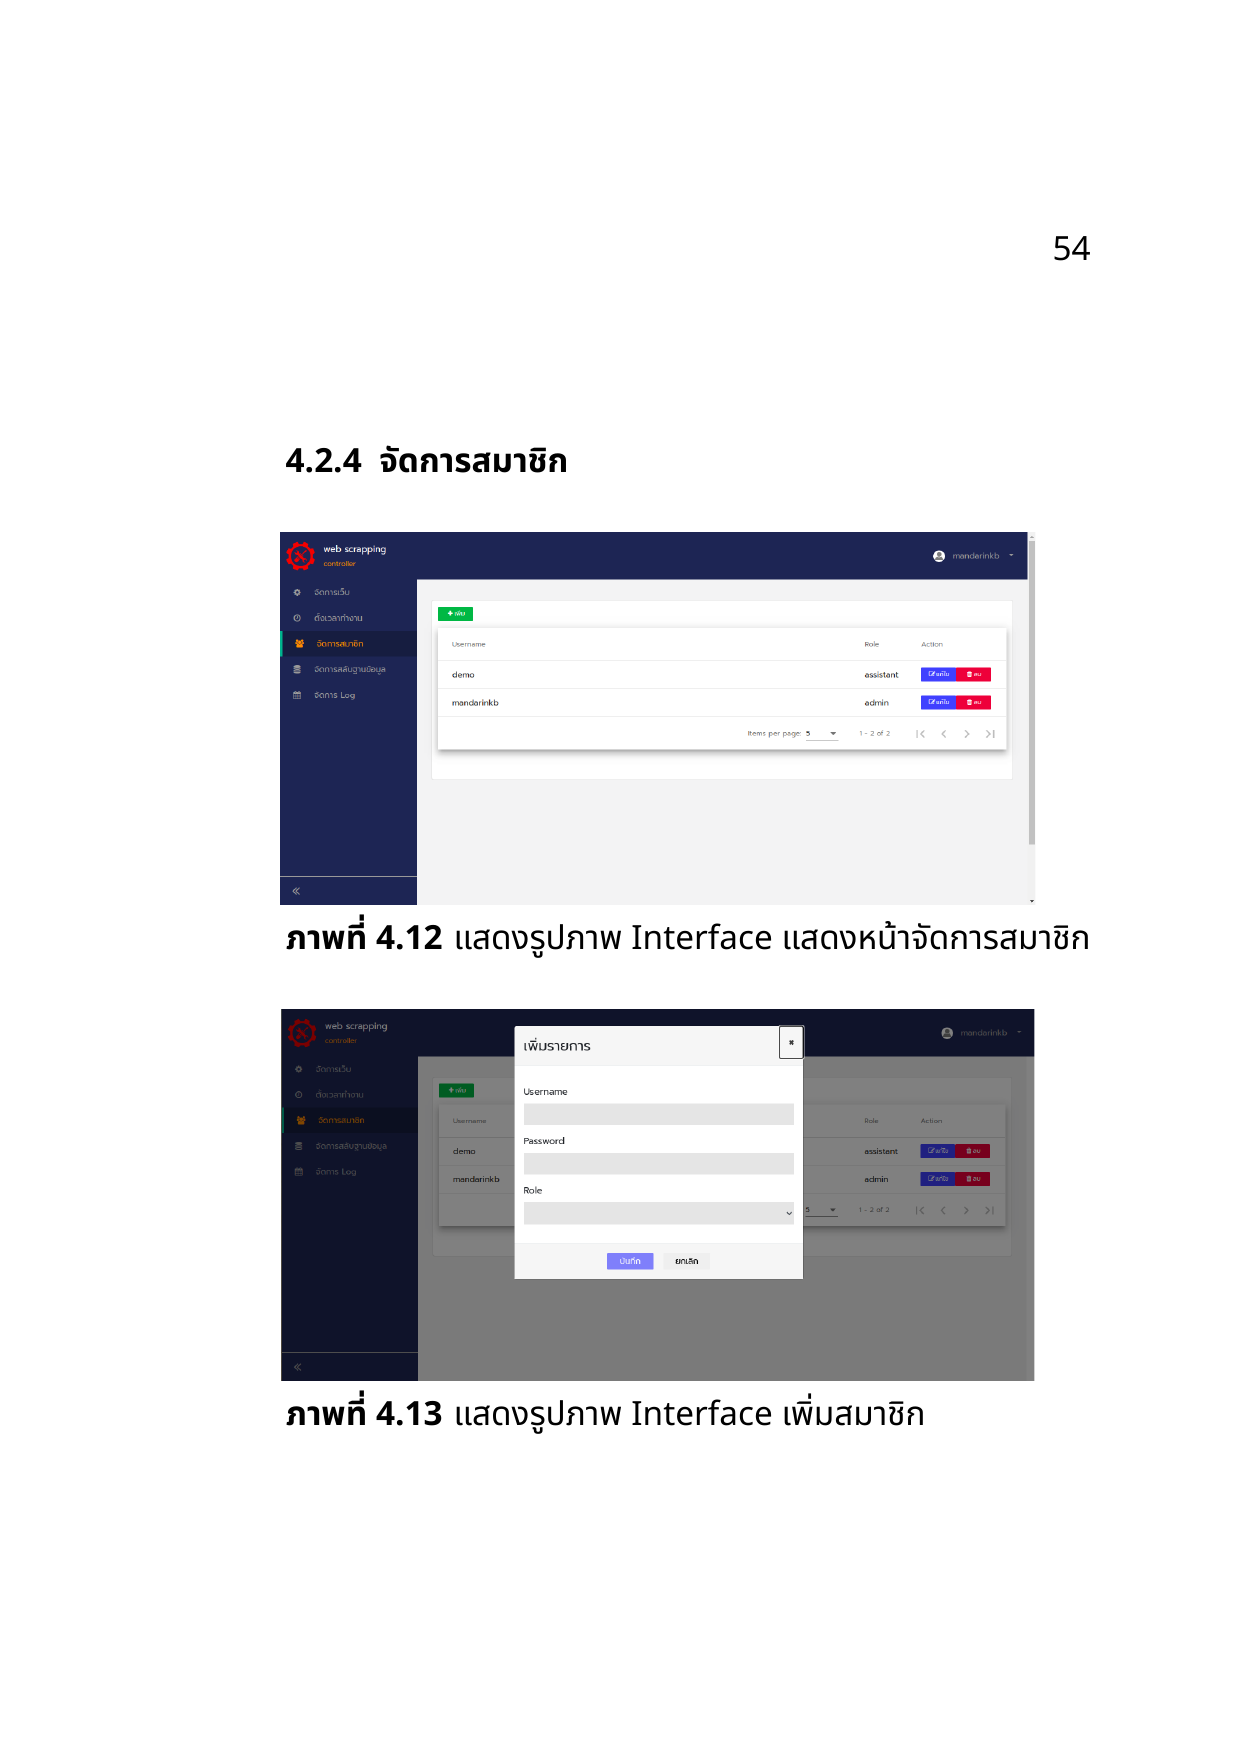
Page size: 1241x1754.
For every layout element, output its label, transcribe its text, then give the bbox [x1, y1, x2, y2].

text ภาพที่ 4.13 แสดงรูปภาพ Interface เพิ่มสมาชิก [225, 1381, 1091, 1440]
picture [281, 1009, 1035, 1381]
text 4.2.4 จัดการสมาชิก [225, 437, 1091, 487]
text ภาพที่ 4.12 แสดงรูปภาพ Interface แสดงหน้าจัดการสมาชิก [225, 905, 1091, 964]
picture [280, 532, 1036, 905]
